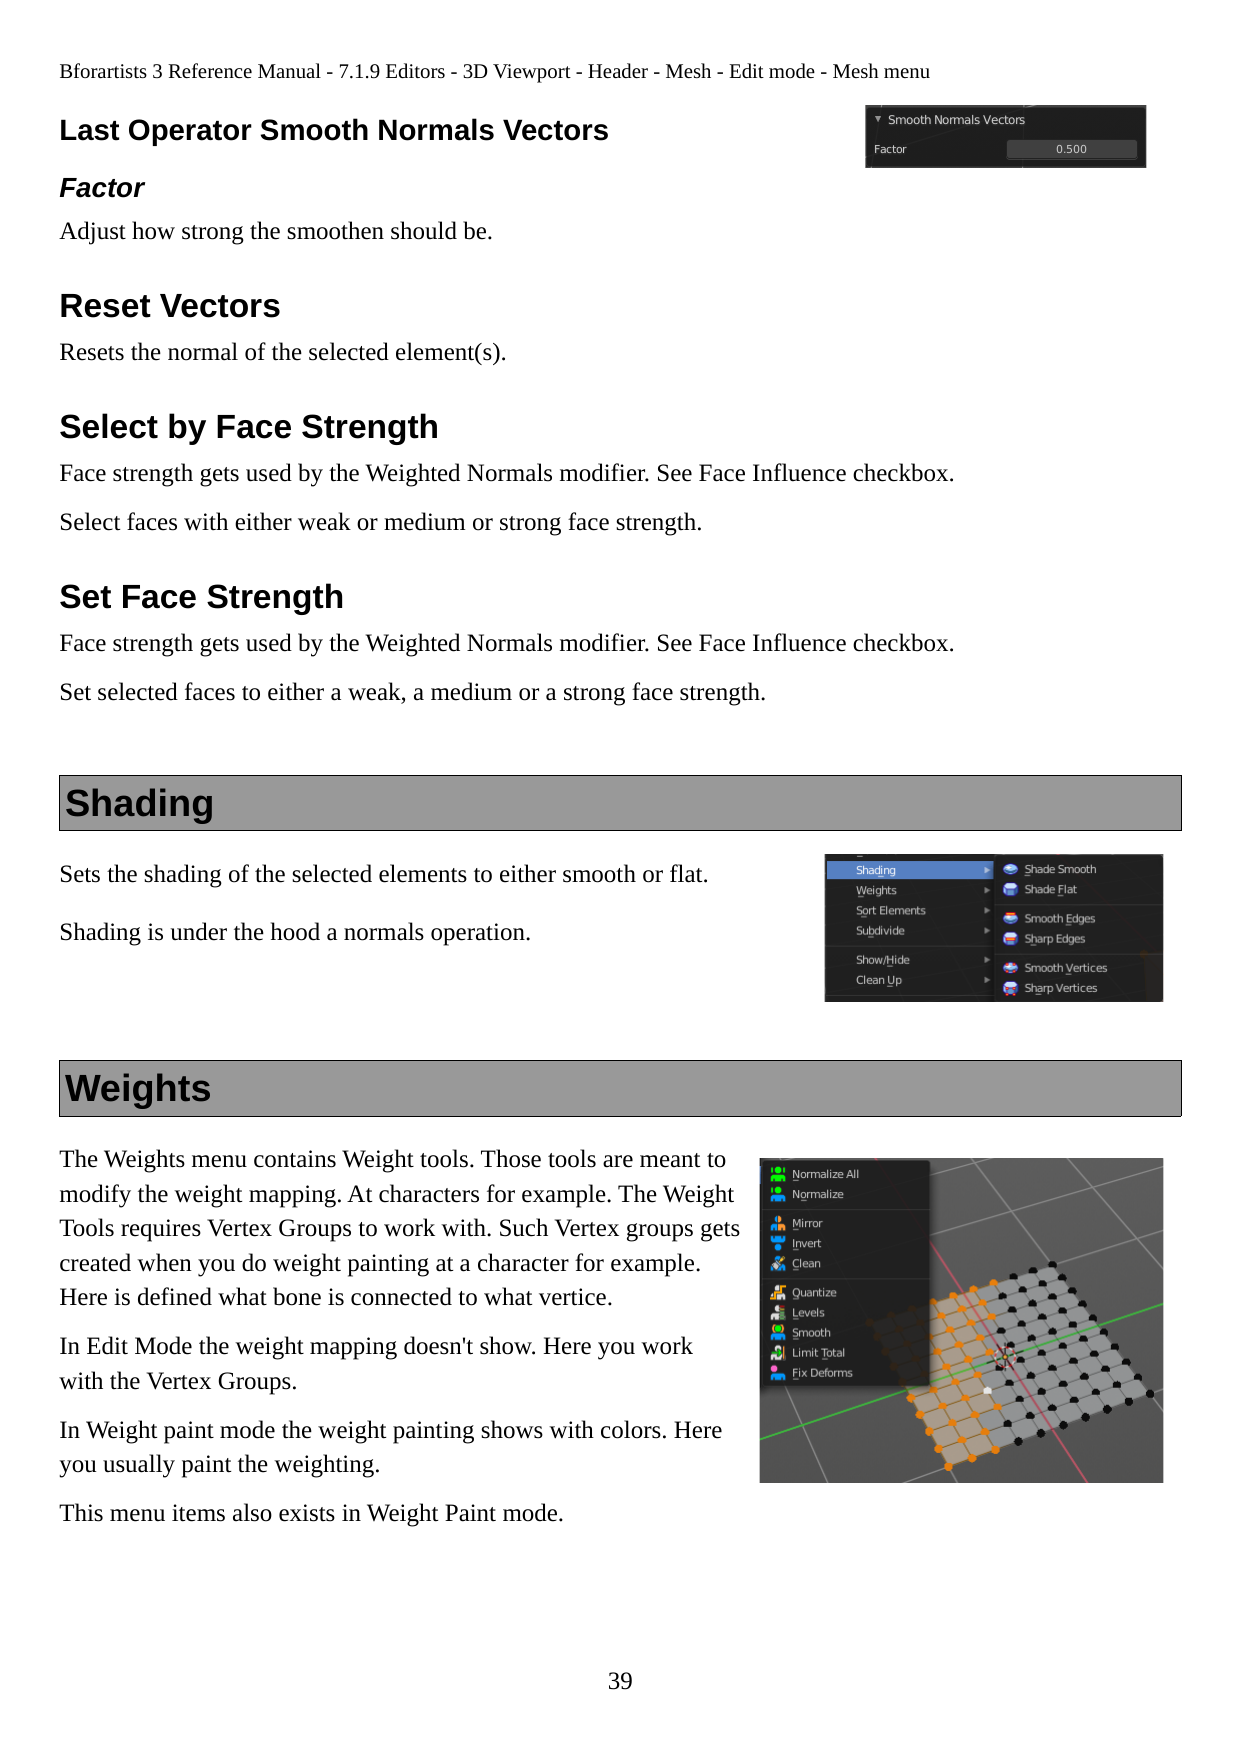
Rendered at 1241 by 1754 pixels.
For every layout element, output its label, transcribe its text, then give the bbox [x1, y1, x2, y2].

subtitle Reset Vectors [59, 286, 1181, 324]
picture [824, 854, 1164, 1002]
subtitle Last Operator Smooth Normals Vectors [59, 113, 865, 146]
text Adjust how strong the smoothen should be. [59, 216, 1181, 244]
text Face strength gets used by the Weighted Normals modifier. See Face Influence checkbox. [59, 458, 1181, 487]
text Select faces with either weak or medium or strong face strength. [59, 507, 1181, 536]
table_header Shading [60, 776, 1181, 830]
subtitle [1147, 113, 1181, 146]
text This menu items also exists in Weight Paint mode. [59, 1498, 1181, 1527]
text Resets the normal of the selected element(s). [59, 337, 1181, 366]
subtitle Select by Face Strength [59, 407, 1181, 445]
text In Weight paint mode the weight painting shows with colors. Here you usually paint the weighting. [59, 1415, 759, 1478]
subtitle Set Face Strength [59, 577, 1181, 615]
picture [865, 105, 1147, 168]
text Set selected faces to either a weak, a medium or a strong face strength. [59, 677, 1181, 706]
text Shading is under the hood a normals operation. [59, 917, 824, 945]
text The Weights menu contains Weight tools. Those tools are meant to modify the weight mapping. At characters for example. The Weight Tools requires Vertex Groups to work with. Such Vertex groups gets created when you do weight painting at a character for example. Here is defined what bone is connected to what vertice. [59, 1144, 1181, 1311]
picture [759, 1158, 1164, 1483]
text In Edit Mode the weight mapping doesn't show. Here you work with the Vertex Groups. [59, 1331, 759, 1395]
text Face strength gets used by the Weighted Normals modifier. See Face Influence checkbox. [59, 628, 1181, 657]
text Sets the shading of the selected elements to either smooth or flat. [59, 859, 824, 888]
table_header Weights [60, 1061, 1181, 1116]
subtitle Factor [59, 171, 1181, 203]
